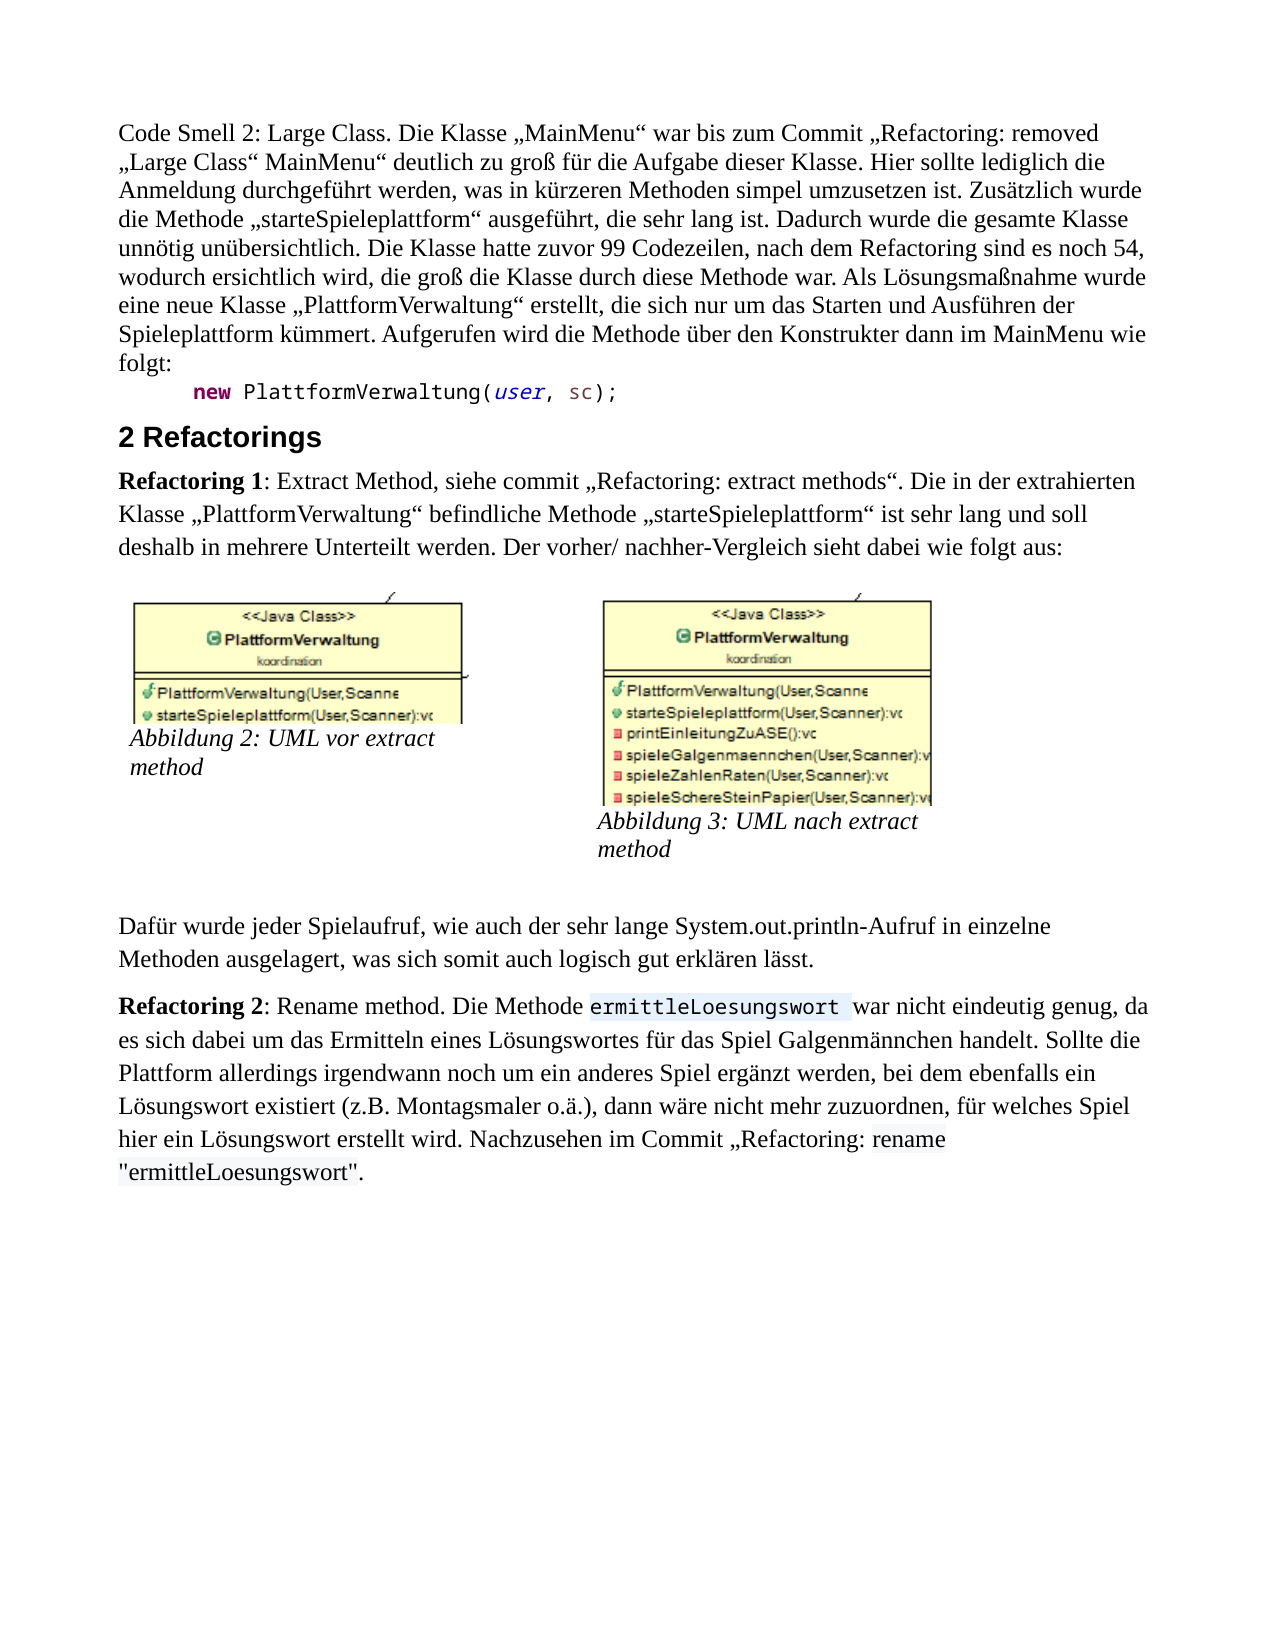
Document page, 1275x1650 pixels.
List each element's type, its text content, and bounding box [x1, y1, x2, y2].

text Code Smell 2: Large Class. Die Klasse „MainMenu“ war bis zum Commit „Refactoring: removed „Large Class“ MainMenu“ deutlich zu groß für die Aufgabe dieser Klasse. Hier sollte lediglich die Anmeldung durchgeführt werden, was in kürzeren Methoden simpel umzusetzen ist. Zusätzlich wurde die Methode „starteSpieleplattform“ ausgeführt, die sehr lang ist. Dadurch wurde die gesamte Klasse unnötig unübersichtlich. Die Klasse hatte zuvor 99 Codezeilen, nach dem Refactoring sind es noch 54, wodurch ersichtlich wird, die groß die Klasse durch diese Methode war. Als Lösungsmaßnahme wurde eine neue Klasse „PlattformVerwaltung“ erstellt, die sich nur um das Starten und Ausführen der Spieleplattform kümmert. Aufgerufen wird die Methode über den Konstrukter dann im MainMenu wie folgt: [118, 118, 1157, 377]
text Refactoring 2: Rename method. Die Methode ermittleLoesungswort war nicht eindeutig genug, da es sich dabei um das Ermitteln eines Lösungswortes für das Spiel Galgenmännchen handelt. Sollte die Plattform allerdings irgendwann noch um ein anderes Spiel ergänzt werden, bei dem ebenfalls ein Lösungswort existiert (z.B. Montagsmaler o.ä.), dann wäre nicht mehr zuzuordnen, für welches Spiel hier ein Lösungswort erstellt wird. Nachzusehen im Commit „Refactoring: rename "ermittleLoesungswort". [118, 991, 1157, 1186]
text Dafür wurde jeder Spielaufruf, wie auch der sehr lange System.out.println-Aufruf in einzelne Methoden ausgelagert, was sich somit auch logisch gut erklären lässt. [118, 911, 1157, 973]
subtitle 2 Refactorings [118, 420, 1157, 454]
picture [597, 593, 932, 806]
text Abbildung 2: UML vor extract method [129, 724, 468, 781]
picture [129, 592, 469, 724]
text Abbildung 3: UML nach extract method [597, 806, 932, 863]
text Refactoring 1: Extract Method, siehe commit „Refactoring: extract methods“. Die in der extrahierten Klasse „PlattformVerwaltung“ befindliche Methode „starteSpieleplattform“ ist sehr lang und soll deshalb in mehrere Unterteilt werden. Der vorher/ nachher-Vergleich sieht dabei wie folgt aus: [118, 466, 1157, 561]
text new PlattformVerwaltung(user, sc); [118, 377, 1157, 405]
